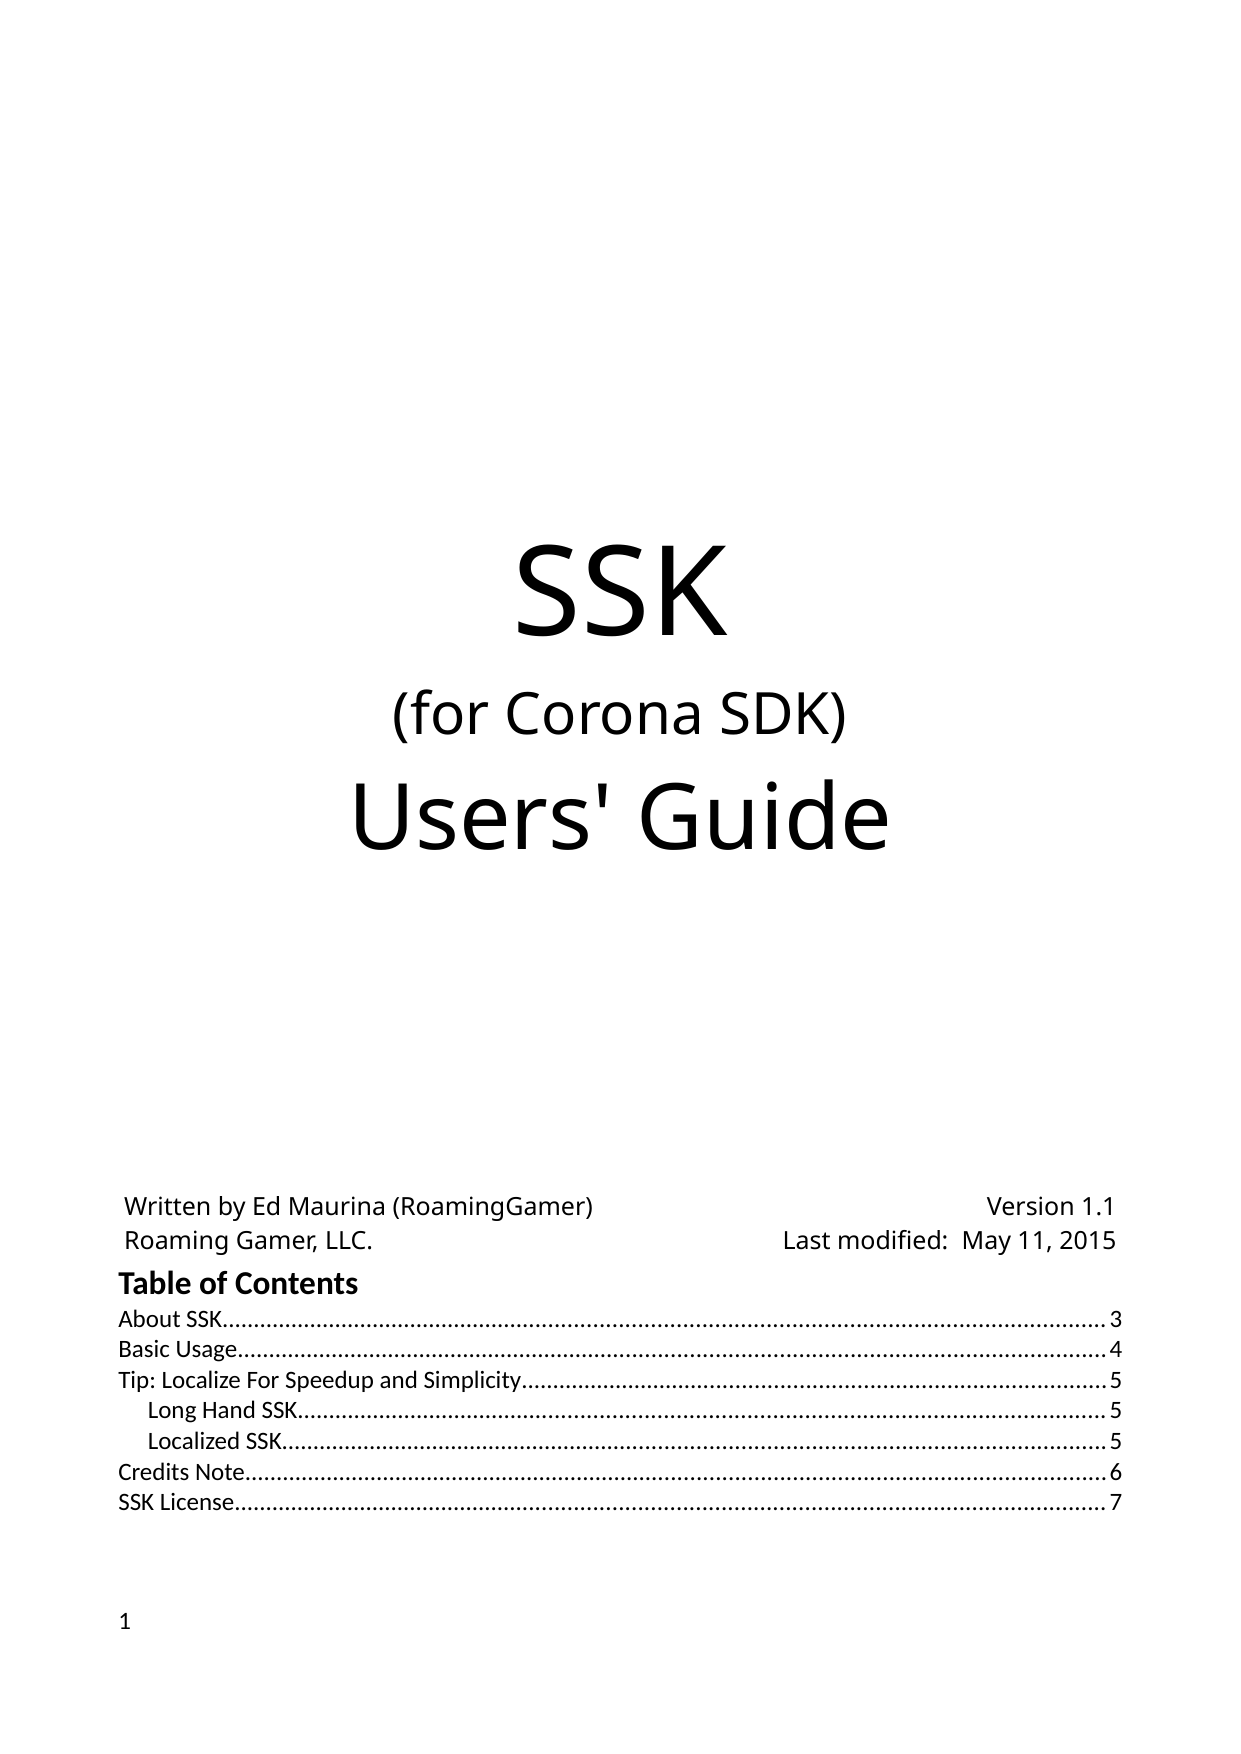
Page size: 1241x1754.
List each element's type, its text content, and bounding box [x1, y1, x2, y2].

text SSK [118, 502, 1122, 672]
subtitle Table of Contents [118, 1262, 1122, 1303]
text Long Hand SSK 5 [148, 1395, 1122, 1425]
text Tip: Localize For Speedup and Simplicity 5 [118, 1364, 1122, 1395]
table_header Written by Ed Maurina (RoamingGamer) Roaming Gamer, LLC. [118, 1183, 620, 1262]
text Credits Note 6 [118, 1456, 1122, 1486]
text Users' Guide [118, 751, 1122, 876]
table_header Version 1.1 Last modified: May 11, 2015 [620, 1183, 1122, 1262]
text Basic Usage 4 [118, 1334, 1122, 1364]
text SSK License 7 [118, 1486, 1122, 1517]
text (for Corona SDK) [118, 672, 1122, 751]
text Localized SSK 5 [148, 1425, 1122, 1456]
text About SSK 3 [118, 1303, 1122, 1334]
